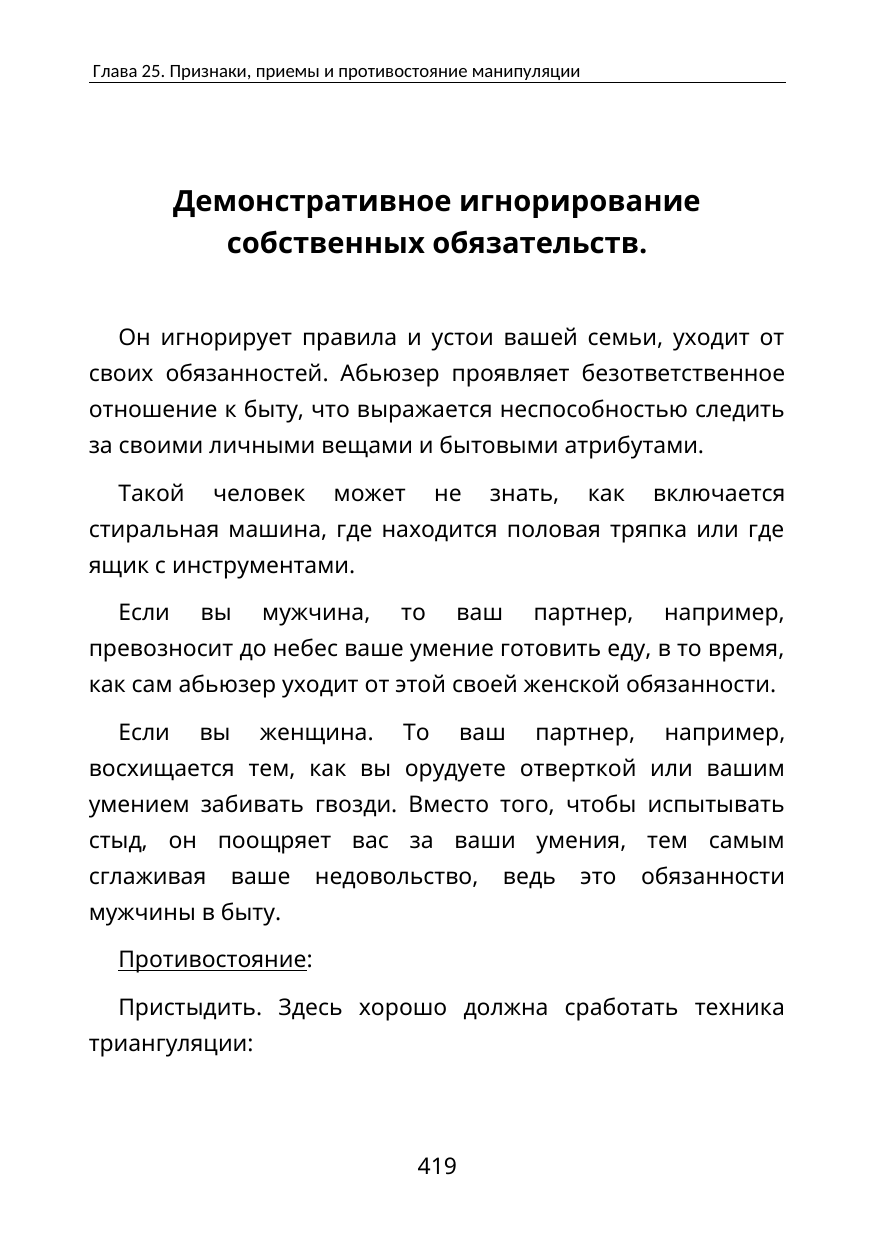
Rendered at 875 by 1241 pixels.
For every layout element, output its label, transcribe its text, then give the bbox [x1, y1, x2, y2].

text Такой человек может не знать, как включается стиральная машина, где находится половая тряпка или где ящик с инструментами. [88, 477, 786, 580]
text Он игнорирует правила и устои вашей семьи, уходит от своих обязанностей. Абьюзер проявляет безответственное отношение к быту, что выражается неспособностью следить за своими личными вещами и бытовыми атрибутами. [88, 321, 786, 460]
subtitle Демонстративное игнорирование собственных обязательств. [88, 177, 786, 262]
text Если вы мужчина, то ваш партнер, например, превозносит до небес ваше умение готовить еду, в то время, как сам абьюзер уходит от этой своей женской обязанности. [88, 596, 786, 699]
text Противостояние: [88, 943, 786, 974]
text Пристыдить. Здесь хорошо должна сработать техника триангуляции: [88, 991, 786, 1058]
text Если вы женщина. То ваш партнер, например, восхищается тем, как вы орудуете отверткой или вашим умением забивать гвозди. Вместо того, чтобы испытывать стыд, он поощряет вас за ваши умения, тем самым сглаживая ваше недовольство, ведь это обязанности мужчины в быту. [88, 716, 786, 927]
